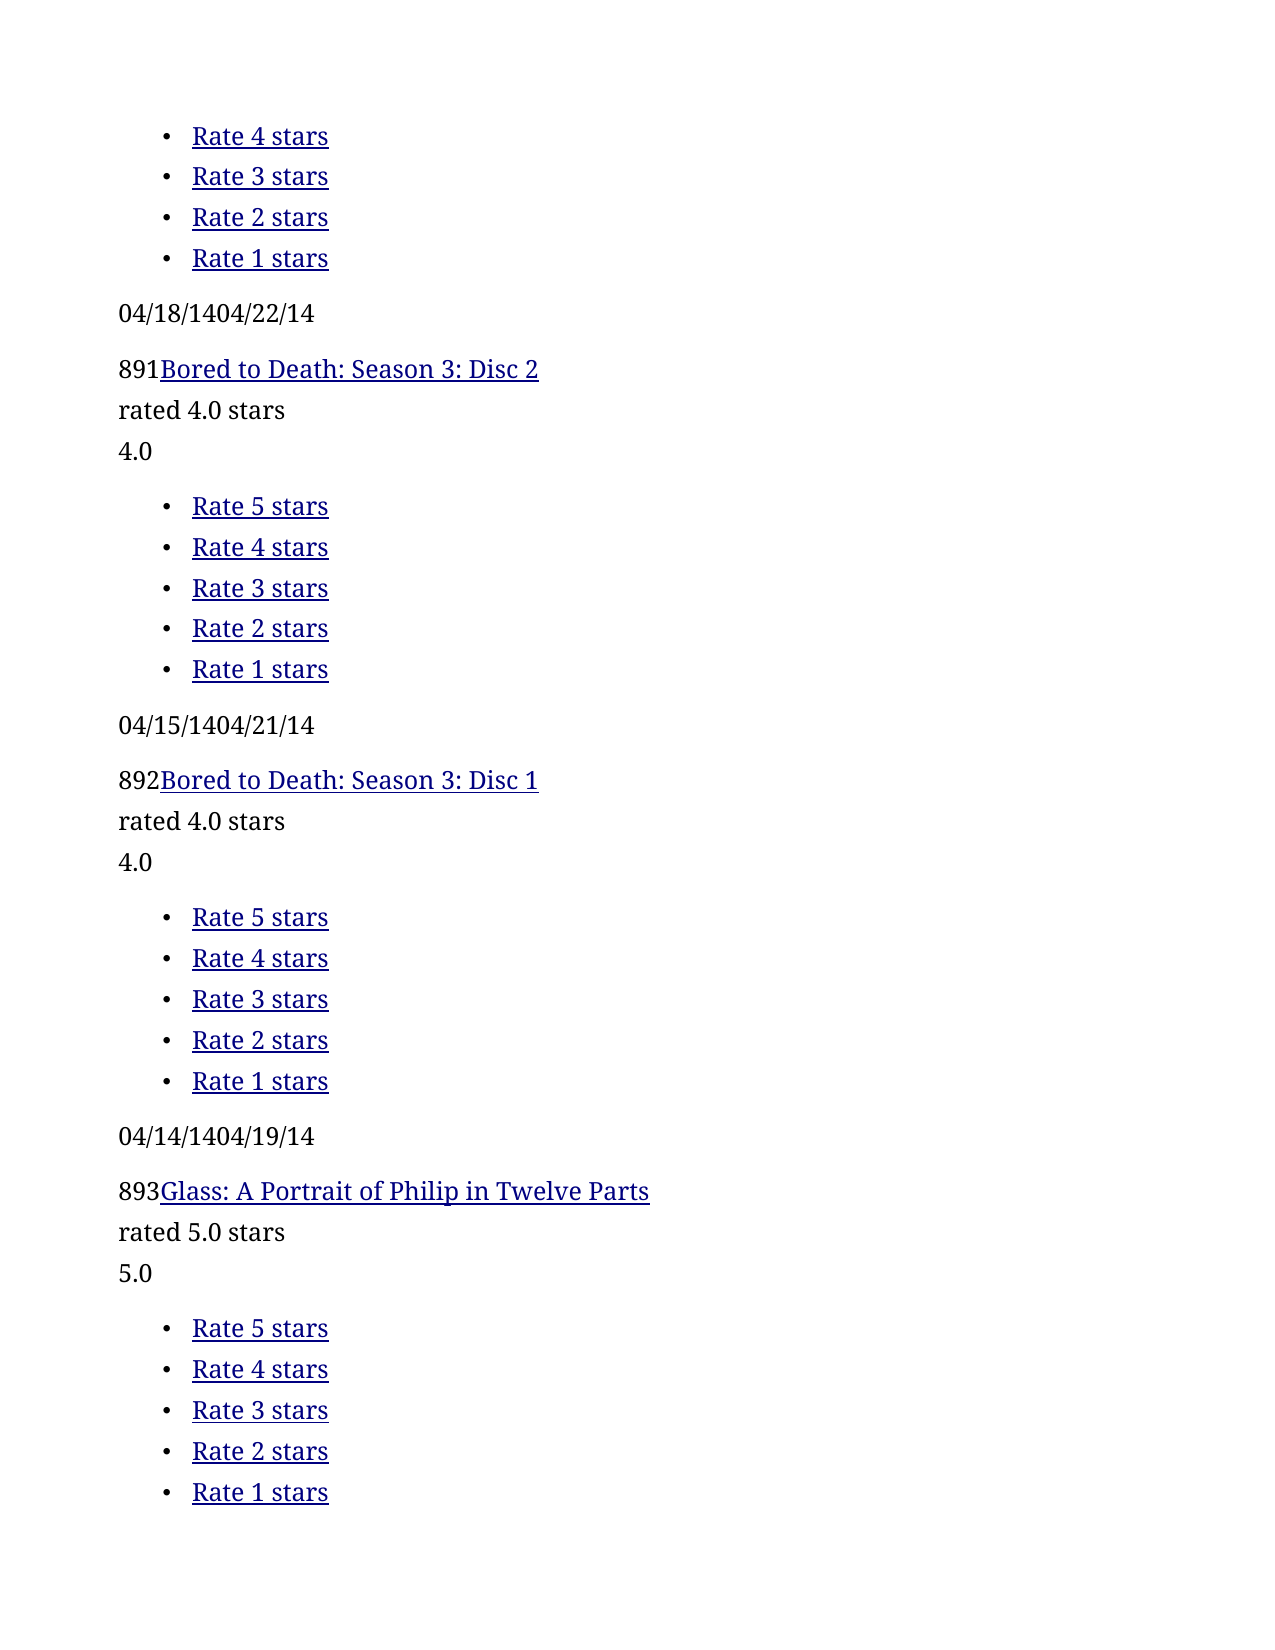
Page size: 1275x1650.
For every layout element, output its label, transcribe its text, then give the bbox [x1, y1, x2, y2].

list Rate 2 stars [162, 200, 1157, 234]
text 4.0 [118, 433, 1157, 467]
text 04/15/1404/21/14 [118, 707, 1157, 741]
list Rate 3 stars [162, 981, 1157, 1016]
text 892Bored to Death: Season 3: Disc 1 [118, 763, 1157, 797]
list Rate 2 stars [162, 1022, 1157, 1056]
text rated 4.0 stars [118, 392, 1157, 426]
list Rate 4 stars [162, 529, 1157, 563]
list Rate 4 stars [162, 941, 1157, 975]
list Rate 1 stars [162, 1063, 1157, 1097]
list Rate 5 stars [162, 488, 1157, 523]
text 893Glass: A Portrait of Philip in Twelve Parts [118, 1174, 1157, 1208]
list Rate 4 stars [162, 118, 1157, 152]
list Rate 2 stars [162, 1433, 1157, 1468]
text 5.0 [118, 1256, 1157, 1290]
list Rate 5 stars [162, 900, 1157, 934]
text rated 4.0 stars [118, 803, 1157, 838]
text 04/18/1404/22/14 [118, 296, 1157, 330]
text 891Bored to Death: Season 3: Disc 2 [118, 351, 1157, 386]
list Rate 4 stars [162, 1352, 1157, 1386]
list Rate 1 stars [162, 1474, 1157, 1508]
text 4.0 [118, 844, 1157, 878]
list Rate 2 stars [162, 611, 1157, 645]
text 04/14/1404/19/14 [118, 1118, 1157, 1153]
list Rate 1 stars [162, 652, 1157, 686]
list Rate 1 stars [162, 241, 1157, 275]
list Rate 3 stars [162, 570, 1157, 604]
list Rate 5 stars [162, 1311, 1157, 1345]
list Rate 3 stars [162, 1393, 1157, 1427]
text rated 5.0 stars [118, 1215, 1157, 1249]
list Rate 3 stars [162, 159, 1157, 193]
